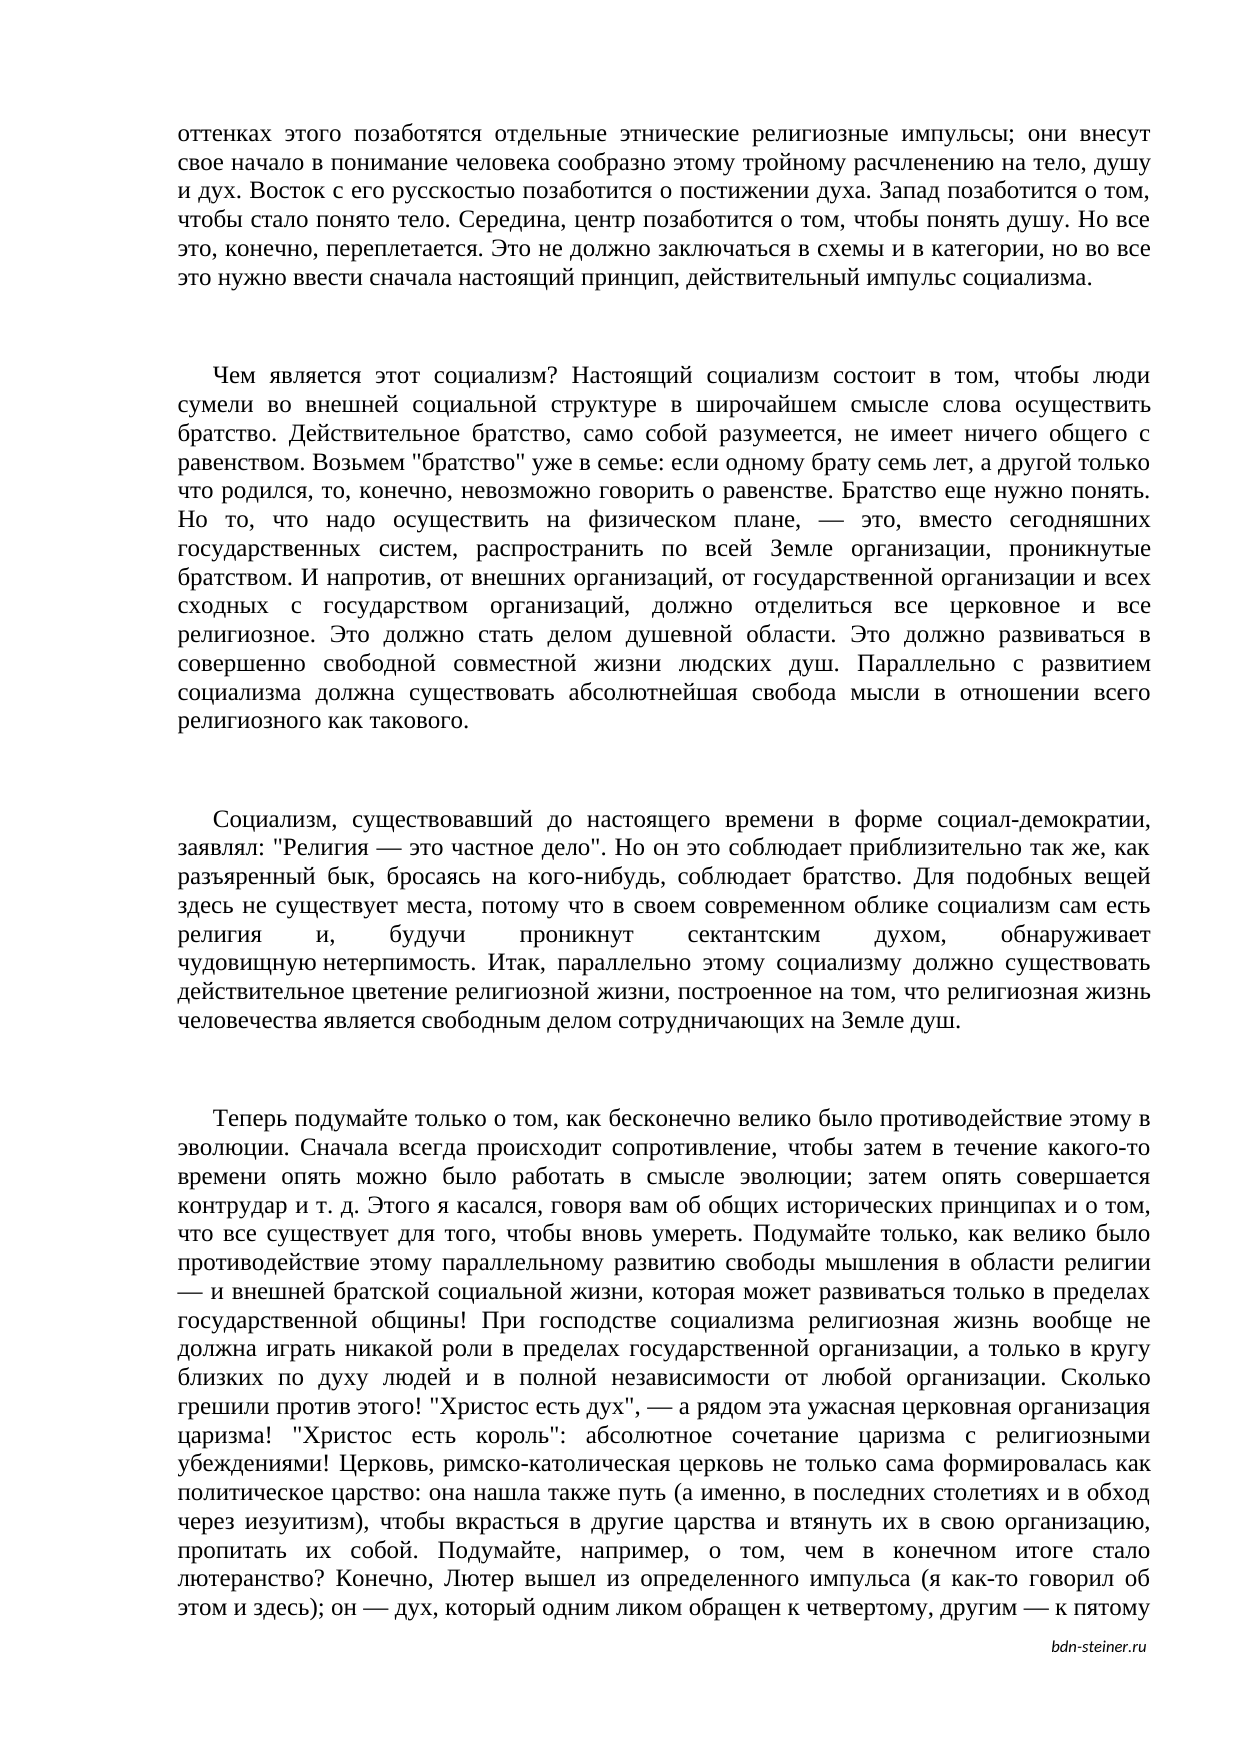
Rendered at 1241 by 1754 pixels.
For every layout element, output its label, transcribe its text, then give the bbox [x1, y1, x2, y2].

text Теперь подумайте только о том, как бесконечно велико было противодействие этому в эволюции. Сначала всегда происходит сопротивление, чтобы затем в течение какого-то времени опять можно было работать в смысле эволюции; затем опять совершается контрудар и т. д. Этого я касался, говоря вам об общих исторических принципах и о том, что все существует для того, чтобы вновь умереть. Подумайте только, как велико было противодействие этому параллельному развитию свободы мышления в области религии — и внешней братской социальной жизни, которая может развиваться только в пределах государственной общины! При господстве социализма религиозная жизнь вообще не должна играть никакой роли в пределах государственной организации, а только в кругу близких по духу людей и в полной независимости от любой организации. Сколько грешили против этого! "Христос есть дух", — а рядом эта ужасная церковная организация царизма! "Христос есть король": абсолютное сочетание царизма с религиозными убеждениями! Церковь, римско-католическая церковь не только сама формировалась как политическое царство: она нашла также путь (а именно, в последних столетиях и в обход через иезуитизм), чтобы вкрасться в другие царства и втянуть их в свою организацию, пропитать их собой. Подумайте, например, о том, чем в конечном итоге стало лютеранство? Конечно, Лютер вышел из определенного импульса (я как-то говорил об этом и здесь); он — дух, который одним ликом обращен к четвертому, другим — к пятому [177, 1103, 1152, 1621]
text оттенках этого позаботятся отдельные этнические религиозные импульсы; они внесут свое начало в понимание человека сообразно этому тройному расчленению на тело, душу и дух. Восток с его русскостыо позаботится о постижении духа. Запад позаботится о том, чтобы стало понято тело. Середина, центр позаботится о том, чтобы понять душу. Но все это, конечно, переплетается. Это не должно заключаться в схемы и в категории, но во все это нужно ввести сначала настоящий принцип, действительный импульс социализма. [177, 118, 1152, 291]
text Социализм, существовавший до настоящего времени в форме социал-демократии, заявлял: "Религия — это частное дело". Но он это соблюдает приблизительно так же, как разъяренный бык, бросаясь на кого-нибудь, соблюдает братство. Для подобных вещей здесь не существует места, потому что в своем современном облике социализм сам есть религия и, будучи проникнут сектантским духом, обнаруживает чудовищную нетерпимость. Итак, параллельно этому социализму должно существовать действительное цветение религиозной жизни, построенное на том, что религиозная жизнь человечества является свободным делом сотрудничающих на Земле душ. [177, 804, 1152, 1034]
text Чем является этот социализм? Настоящий социализм состоит в том, чтобы люди сумели во внешней социальной структуре в широчайшем смысле слова осуществить братство. Действительное братство, само собой разумеется, не имеет ничего общего с равенством. Возьмем "братство" уже в семье: если одному брату семь лет, а другой только что родился, то, конечно, невозможно говорить о равенстве. Братство еще нужно понять. Но то, что надо осуществить на физическом плане, — это, вместо сегодняшних государственных систем, распространить по всей Земле организации, проникнутые братством. И напротив, от внешних организаций, от государственной организации и всех сходных с государством организаций, должно отделиться все церковное и все религиозное. Это должно стать делом душевной области. Это должно развиваться в совершенно свободной совместной жизни людских душ. Параллельно с развитием социализма должна существовать абсолютнейшая свобода мысли в отношении всего религиозного как такового. [177, 360, 1152, 734]
